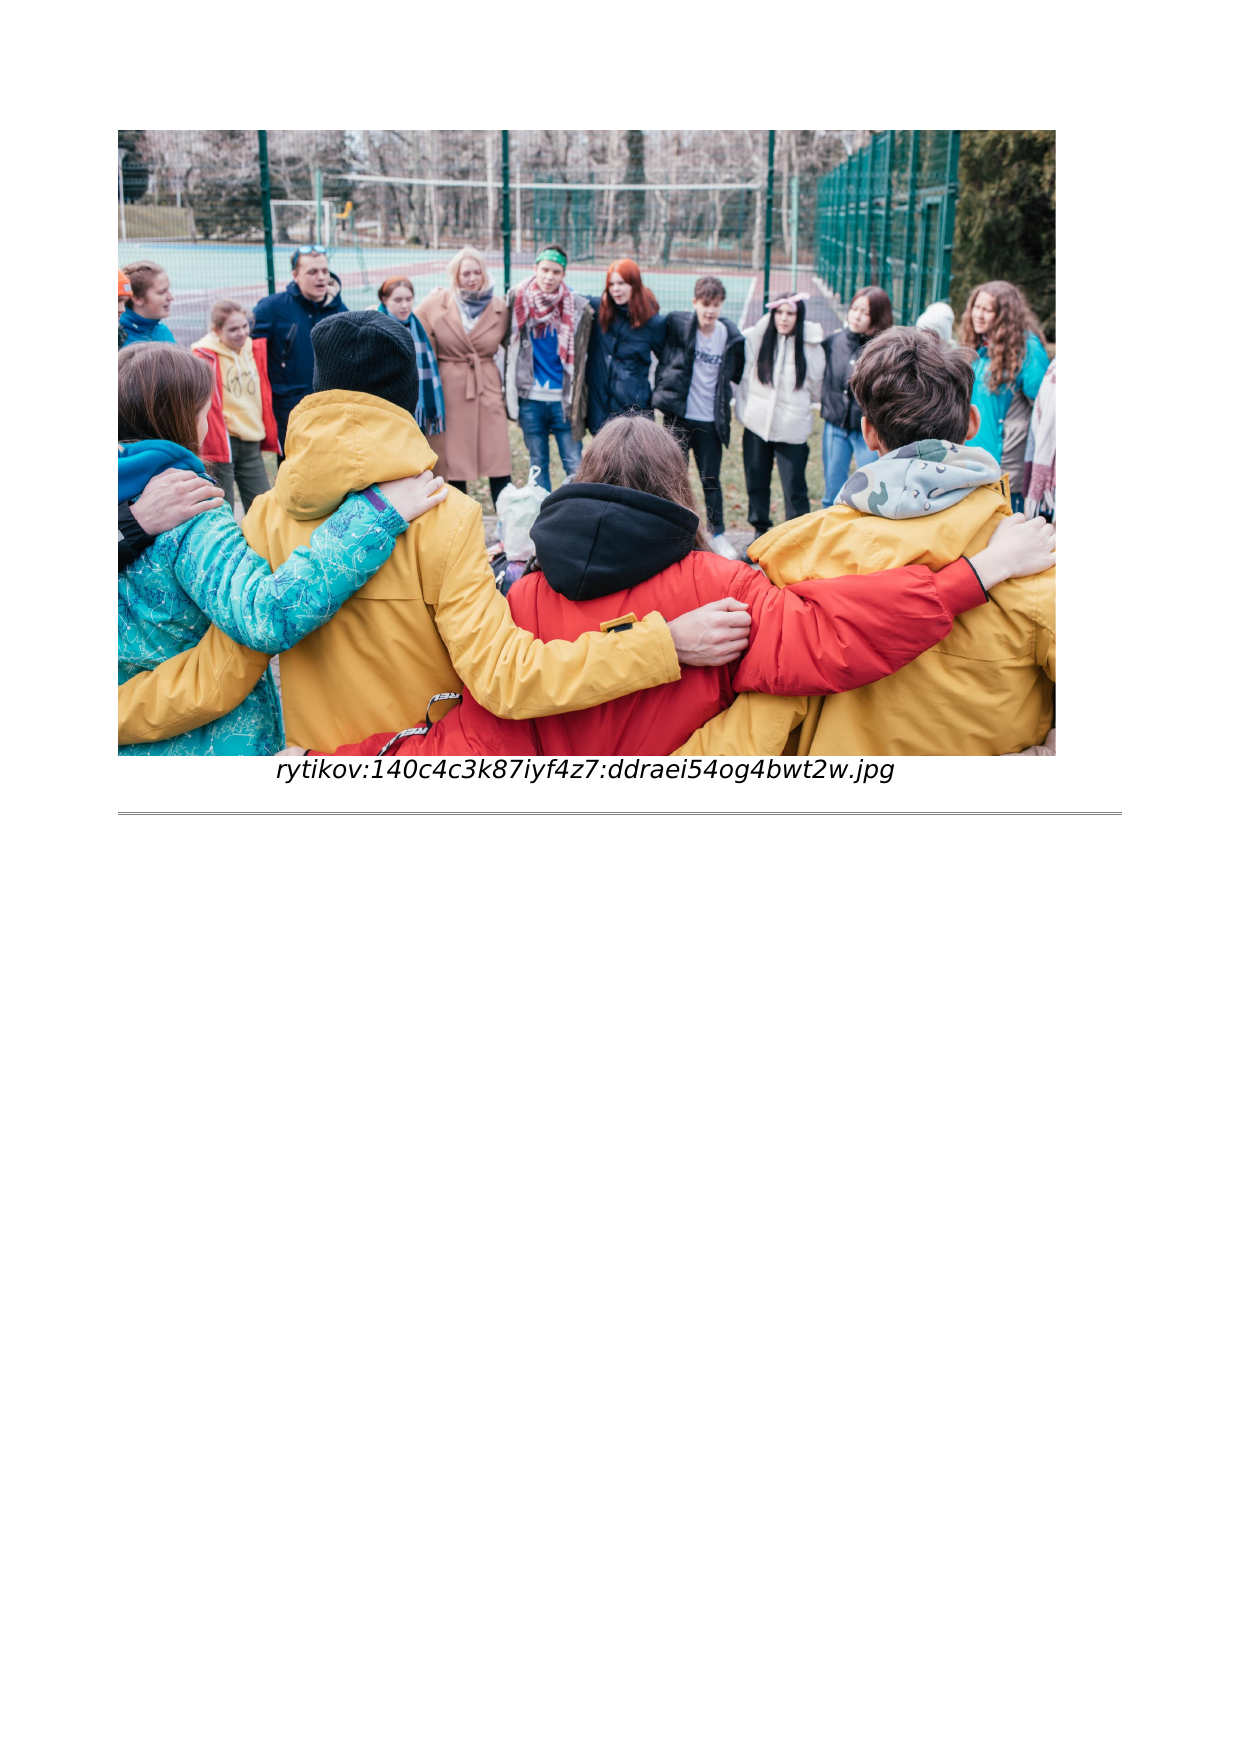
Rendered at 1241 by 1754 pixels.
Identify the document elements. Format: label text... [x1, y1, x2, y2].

text rytikov:140c4c3k87iyf4z7:ddraei54og4bwt2w.jpg [118, 756, 1056, 785]
picture [260, 742, 265, 753]
picture [118, 130, 1056, 756]
picture [118, 570, 134, 599]
